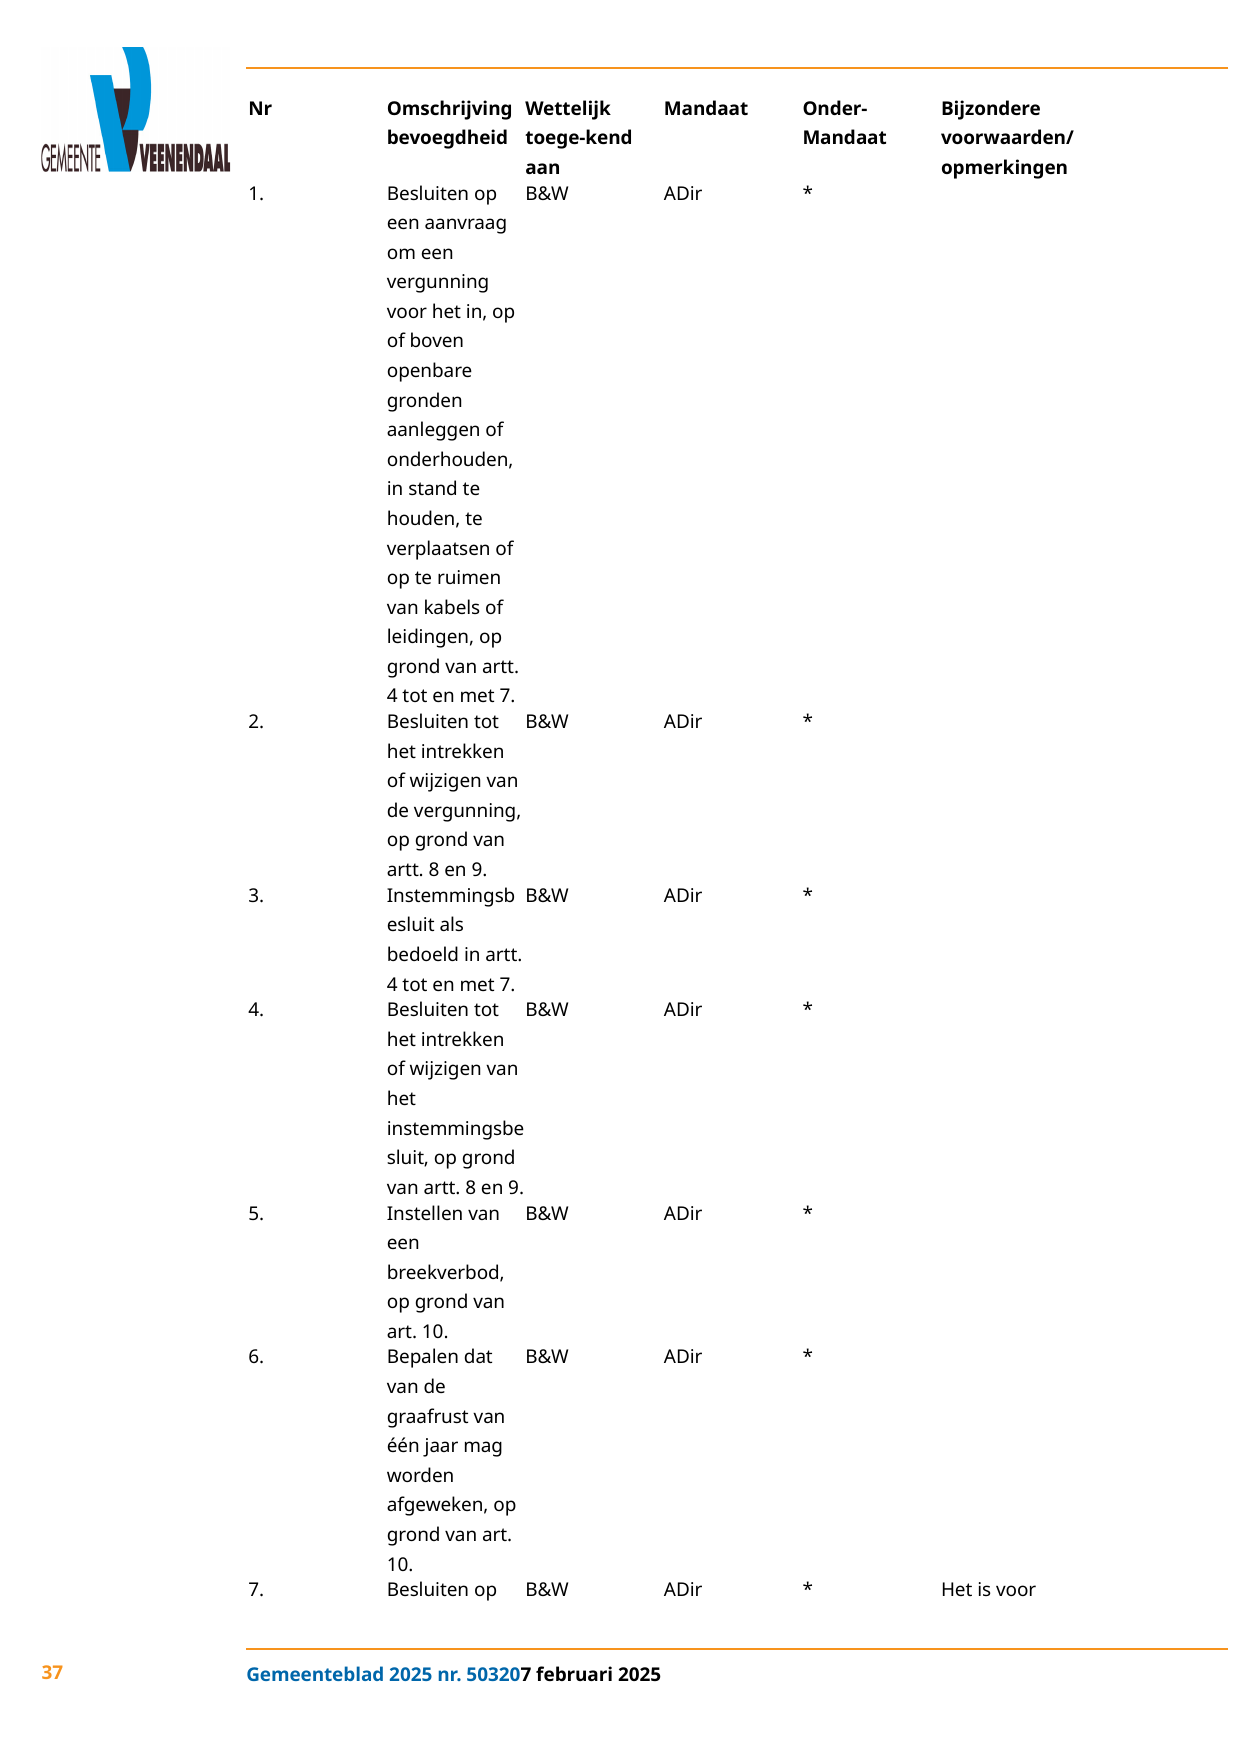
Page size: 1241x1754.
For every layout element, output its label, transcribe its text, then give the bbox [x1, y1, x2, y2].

table_cell * [802, 1200, 941, 1344]
table_cell Instemmingsbesluit als bedoeld in artt. 4 tot en met 7. [387, 882, 525, 996]
table_cell ADir [664, 180, 802, 708]
table_cell B&W [525, 996, 664, 1200]
table_cell * [802, 1344, 941, 1577]
table_cell B&W [525, 1344, 664, 1577]
table_cell [941, 882, 1152, 996]
table_cell B&W [525, 708, 664, 882]
table_header Bijzondere voorwaarden/ opmerkingen [941, 95, 1152, 180]
table_cell * [802, 180, 941, 708]
table_cell Instellen van een breekverbod, op grond van art. 10. [387, 1200, 525, 1344]
table_cell Bepalen dat van de graafrust van één jaar mag worden afgeweken, op grond van art. 10. [387, 1344, 525, 1577]
table_cell [248, 996, 387, 1200]
table_cell [941, 180, 1152, 708]
table_cell * [802, 708, 941, 882]
table_header Omschrijving bevoegdheid [387, 95, 525, 180]
table_cell [248, 882, 387, 996]
table_cell [248, 1577, 387, 1602]
table_cell ADir [664, 1200, 802, 1344]
table_cell [941, 1344, 1152, 1577]
table_cell [941, 708, 1152, 882]
table_header Onder- Mandaat [802, 95, 941, 180]
table_cell Besluiten op een aanvraag om een vergunning voor het in, op of boven openbare gronden aanleggen of onderhouden, in stand te houden, te verplaatsen of op te ruimen van kabels of leidingen, op grond van artt. 4 tot en met 7. [387, 180, 525, 708]
table_cell [941, 1200, 1152, 1344]
picture [41, 47, 130, 172]
table_cell [248, 180, 387, 708]
table_cell ADir [664, 708, 802, 882]
table_cell [248, 1344, 387, 1577]
table_cell ADir [664, 882, 802, 996]
table_cell ADir [664, 996, 802, 1200]
table_cell Besluiten tot het intrekken of wijzigen van de vergunning, op grond van artt. 8 en 9. [387, 708, 525, 882]
table_cell [941, 996, 1152, 1200]
table_cell Besluiten op [387, 1577, 525, 1602]
table_cell Besluiten tot het intrekken of wijzigen van het instemmingsbesluit, op grond van artt. 8 en 9. [387, 996, 525, 1200]
table_header Nr [248, 95, 387, 180]
table_cell ADir [664, 1344, 802, 1577]
table_header Wettelijk toege-kend aan [525, 95, 664, 180]
table_cell [248, 708, 387, 882]
table_header Mandaat [664, 95, 802, 180]
table_cell [248, 1200, 387, 1344]
table_cell B&W [525, 180, 664, 708]
table_cell ADir [664, 1577, 802, 1602]
table_cell * [802, 1577, 941, 1602]
table_cell * [802, 996, 941, 1200]
table_cell B&W [525, 1200, 664, 1344]
picture [123, 47, 231, 172]
table_cell Het is voor [941, 1577, 1152, 1602]
table_cell * [802, 882, 941, 996]
table_cell B&W [525, 1577, 664, 1602]
table_cell B&W [525, 882, 664, 996]
